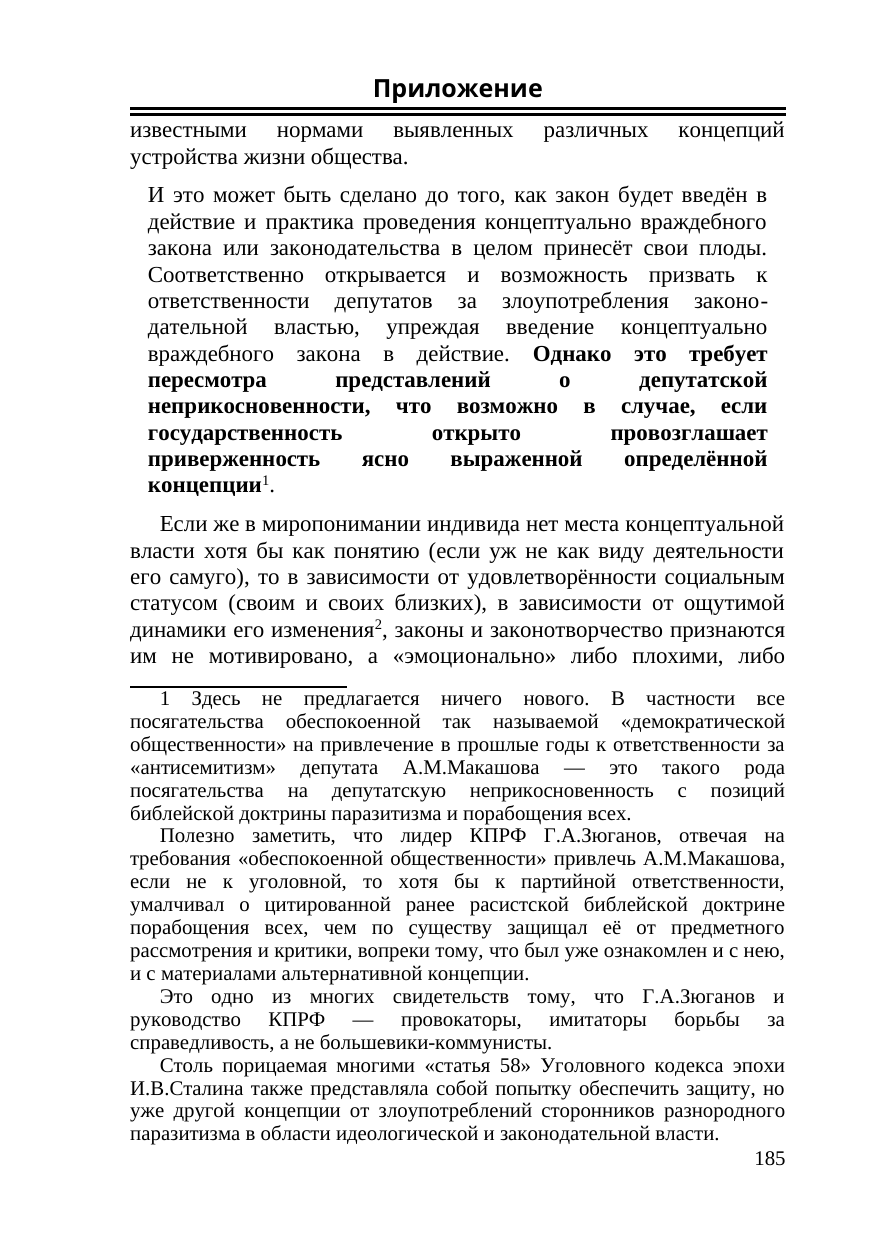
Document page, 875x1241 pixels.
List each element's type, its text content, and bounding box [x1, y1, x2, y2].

text известными нормами выявленных различных концепций устройства жизни общества. [130, 116, 786, 169]
text И это может быть сделано до того, как закон будет введён в действие и практика проведения концептуально враждебного закона или законодательства в целом принесёт свои плоды. Соответственно открывается и возможность призвать к ответственности депутатов за злоупотребления законо­дательной властью, упреждая введение концептуально враждебного закона в действие. Однако это требует пересмотра представлений о депутатской неприкосновенности, что возможно в случае, если государственность открыто провозглашает приверженность ясно выраженной определённой концепции. [148, 182, 768, 498]
text Столь порицаемая многими «статья 58» Уголовного кодекса эпохи И.В.Сталина также представляла собой попытку обеспечить защиту, но уже другой концепции от злоупотреблений сторонников разнородного паразитизма в области идеологической и законодательной власти. [130, 1054, 786, 1145]
text Это одно из многих свидетельств тому, что Г.А.Зюганов и руководство КПРФ — провокаторы, имитаторы борьбы за справедливость, а не большевики-коммунисты. [130, 985, 786, 1054]
text Полезно заметить, что лидер КПРФ Г.А.Зюганов, отвечая на требования «обеспокоенной общественности» привлечь А.М.Макашова, если не к уголовной, то хотя бы к партийной ответственности, умалчивал о цитированной ранее расистской библейской доктрине порабощения всех, чем по существу защищал её от предметного рассмотрения и критики, вопреки тому, что был уже ознакомлен и с нею, и с материалами альтернативной концепции. [130, 824, 786, 985]
text Если же в миропонимании индивида нет места концептуальной власти хотя бы как понятию (если уж не как виду деятельности его самуго), то в зависимости от удовлетворённости социальным статусом (своим и своих близких), в зависимости от ощутимой динамики его изменения, законы и законотворчество признаются им не мотивировано, а «эмоци­ональ­но» либо плохими, либо [130, 510, 786, 668]
text Здесь не предлагается ничего нового. В частности все посягательства обеспокоенной так называемой «демократической обществен­ности» на привлечение в прошлые годы к ответственности за «антисемитизм» депутата А.М.Макашова — это такого рода посягательства на депутатскую неприкосновенность с позиций библейской доктрины паразитизма и порабощения всех. [130, 687, 786, 824]
